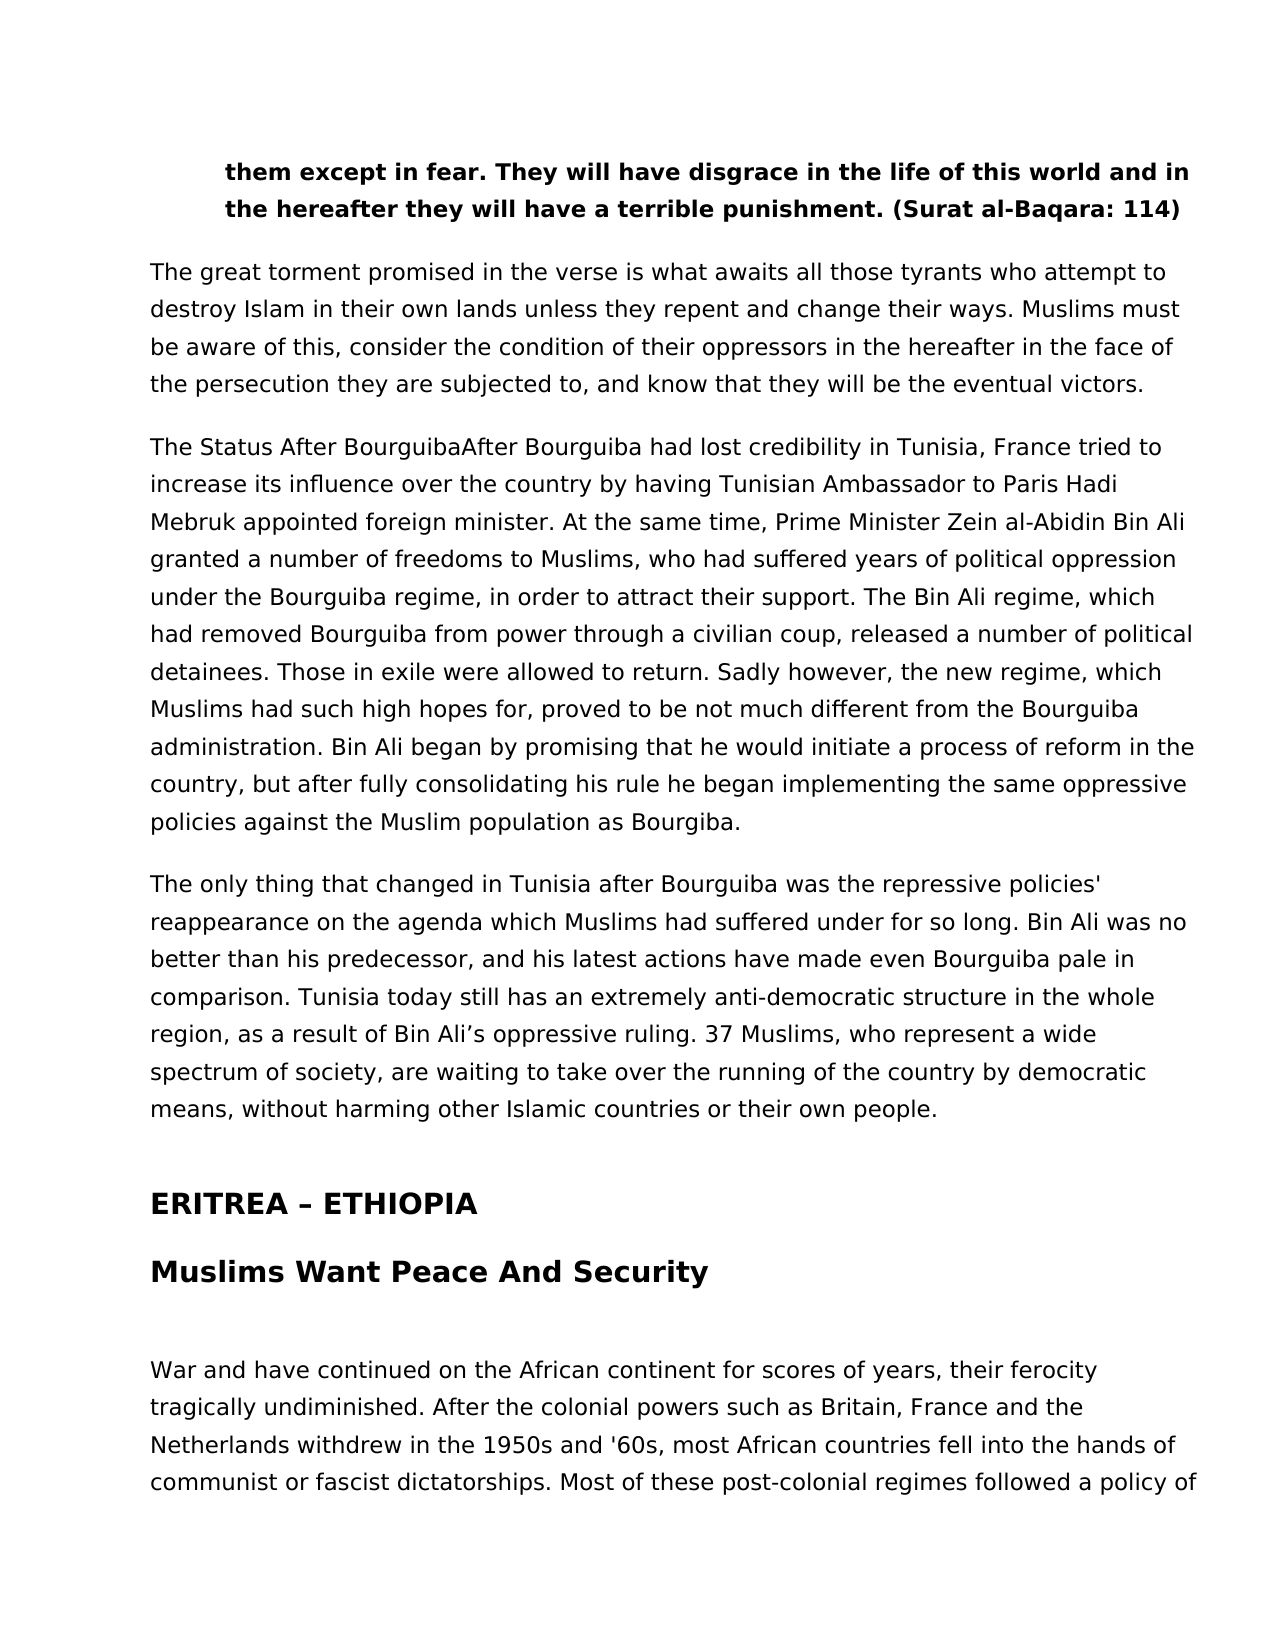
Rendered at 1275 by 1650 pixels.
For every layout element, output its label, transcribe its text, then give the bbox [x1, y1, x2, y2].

text War and have continued on the African continent for scores of years, their ferocity tragically undiminished. After the colonial powers such as Britain, France and the Netherlands withdrew in the 1950s and '60s, most African countries fell into the hands of communist or fascist dictatorships. Most of these post-colonial regimes followed a policy of [150, 1348, 1200, 1498]
text them except in fear. They will have disgrace in the life of this world and in the hereafter they will have a terrible punishment. (Surat al-Baqara: 114) [225, 150, 1200, 225]
text The Status After BourguibaAfter Bourguiba had lost credibility in Tunisia, France tried to increase its influence over the country by having Tunisian Ambassador to Paris Hadi Mebruk appointed foreign minister. At the same time, Prime Minister Zein al-Abidin Bin Ali granted a number of freedoms to Muslims, who had suffered years of political oppression under the Bourguiba regime, in order to attract their support. The Bin Ali regime, which had removed Bourguiba from power through a civilian coup, released a number of political detainees. Those in exile were allowed to return. Sadly however, the new regime, which Muslims had such high hopes for, proved to be not much different from the Bourguiba administration. Bin Ali began by promising that he would initiate a process of reform in the country, but after fully consolidating his rule he began implementing the same oppressive policies against the Muslim population as Bourgiba. [150, 425, 1200, 837]
subtitle ERITREA – ETHIOPIA Muslims Want Peace And Security [150, 1187, 1200, 1289]
text The great torment promised in the verse is what awaits all those tyrants who attempt to destroy Islam in their own lands unless they repent and change their ways. Muslims must be aware of this, consider the condition of their oppressors in the hereafter in the face of the persecution they are subjected to, and know that they will be the eventual victors. [150, 250, 1200, 400]
text The only thing that changed in Tunisia after Bourguiba was the repressive policies' reappearance on the agenda which Muslims had suffered under for so long. Bin Ali was no better than his predecessor, and his latest actions have made even Bourguiba pale in comparison. Tunisia today still has an extremely anti-democratic structure in the whole region, as a result of Bin Ali’s oppressive ruling. 37 Muslims, who represent a wide spectrum of society, are waiting to take over the running of the country by democratic means, without harming other Islamic countries or their own people. [150, 862, 1200, 1125]
